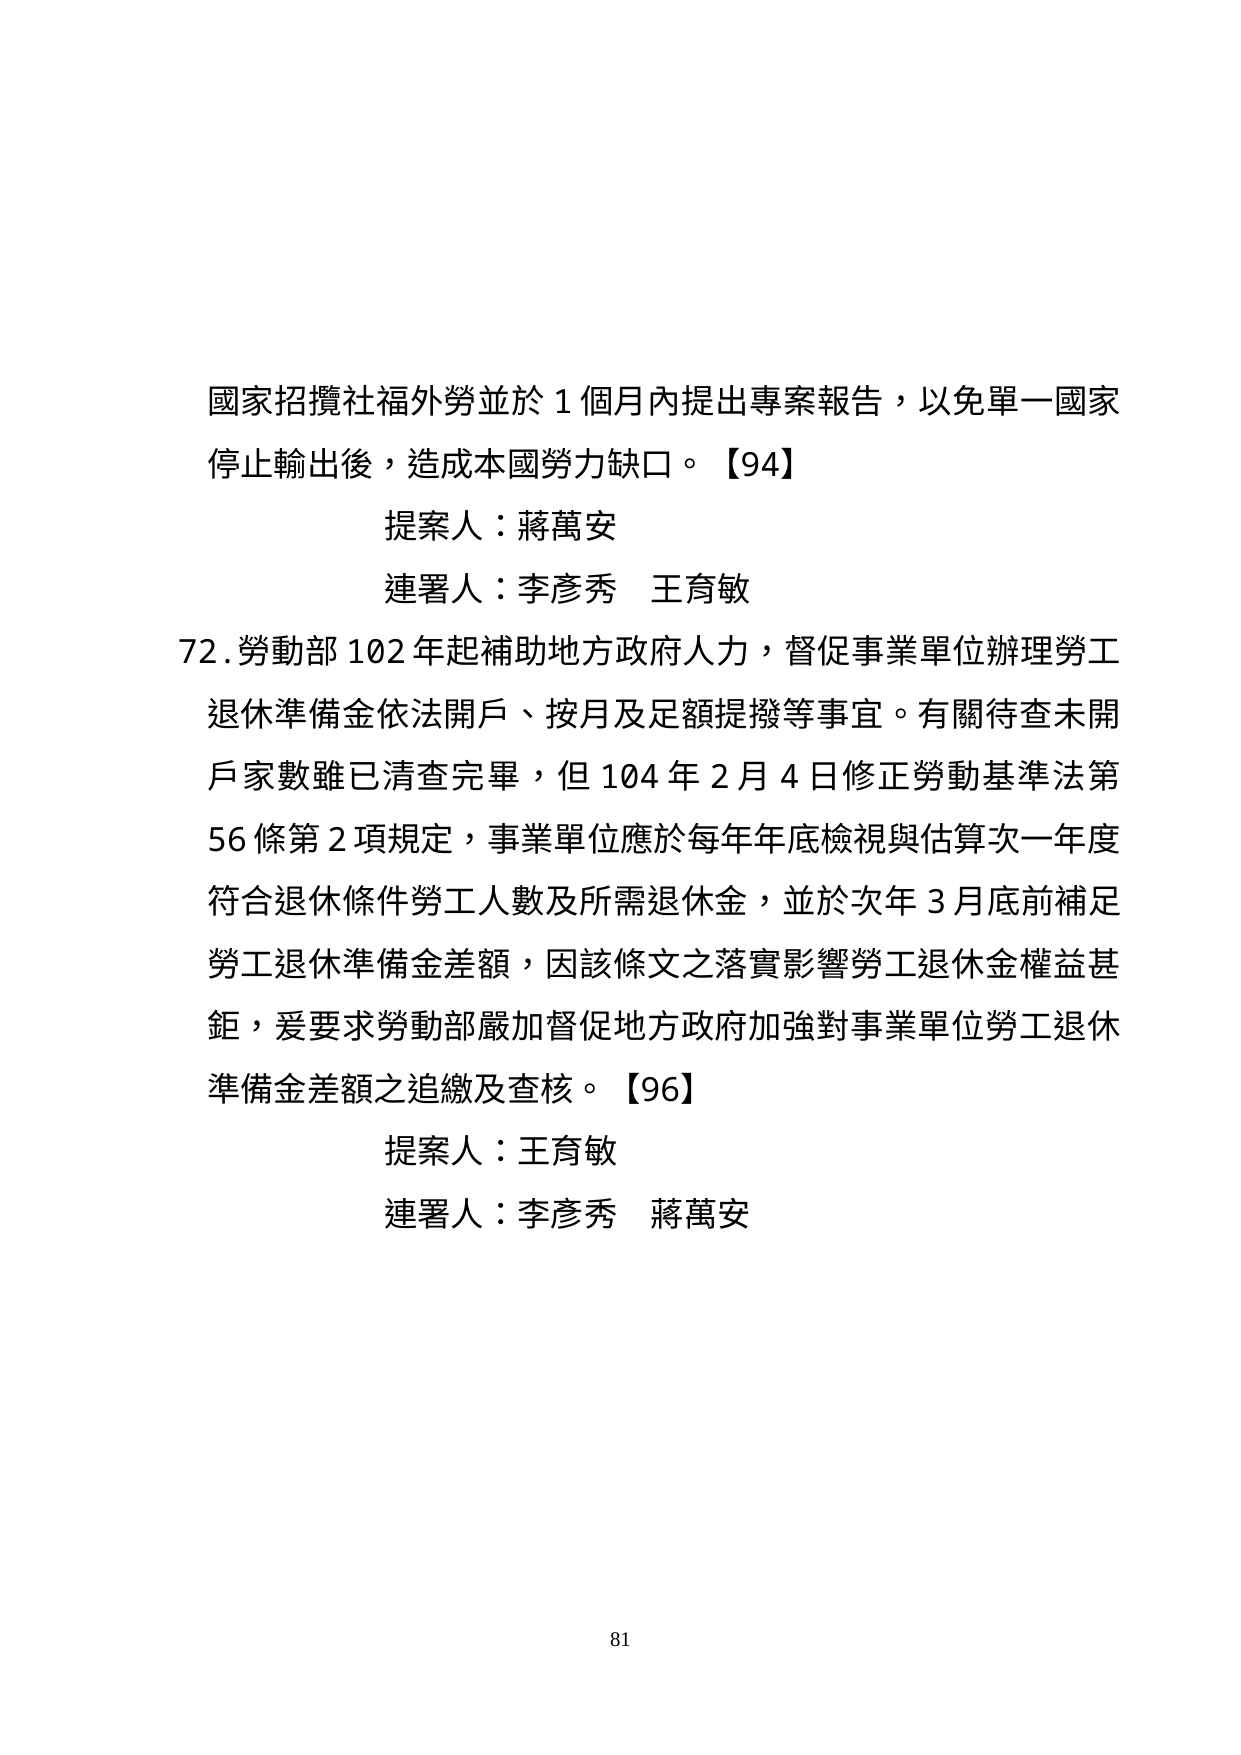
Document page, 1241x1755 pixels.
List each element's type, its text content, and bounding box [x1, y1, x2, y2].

text 提案人：蔣萬安 [177, 483, 1122, 545]
text 72.勞動部102年起補助地方政府人力，督促事業單位辦理勞工退休準備金依法開戶、按月及足額提撥等事宜。有關待查未開戶家數雖已清查完畢，但104年2月4日修正勞動基準法第56條第2項規定，事業單位應於每年年底檢視與估算次一年度符合退休條件勞工人數及所需退休金，並於次年3月底前補足勞工退休準備金差額，因該條文之落實影響勞工退休金權益甚鉅，爰要求勞動部嚴加督促地方政府加強對事業單位勞工退休準備金差額之追繳及查核。【96】 [177, 608, 1122, 1108]
text 提案人：王育敏 [177, 1108, 1122, 1170]
text 國家招攬社福外勞並於1個月內提出專案報告，以免單一國家停止輸出後，造成本國勞力缺口。【94】 [207, 358, 1122, 483]
text 連署人：李彥秀 蔣萬安 [177, 1170, 1122, 1233]
text 連署人：李彥秀 王育敏 [177, 545, 1122, 608]
